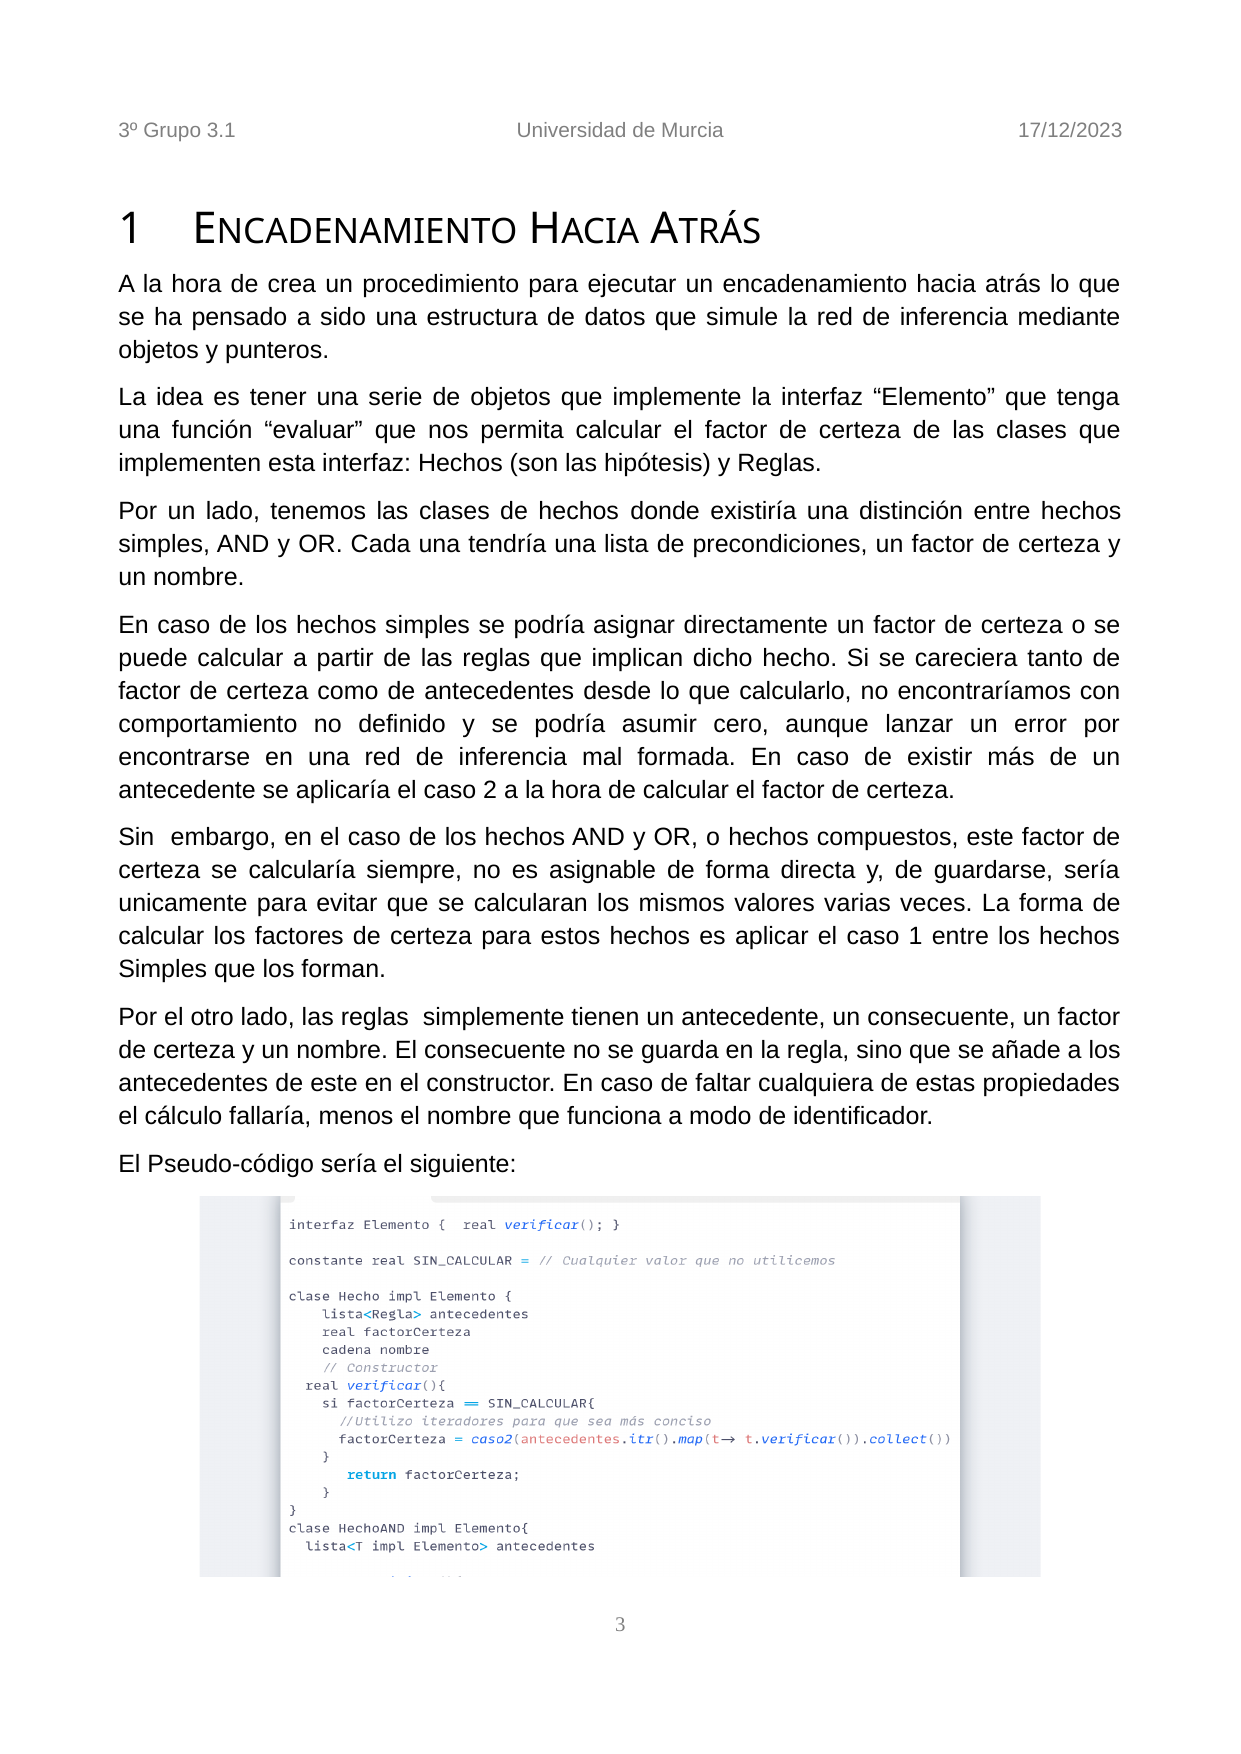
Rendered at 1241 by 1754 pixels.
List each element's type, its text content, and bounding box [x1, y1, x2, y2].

text En caso de los hechos simples se podría asignar directamente un factor de certeza o se puede calcular a partir de las reglas que implican dicho hecho. Si se careciera tanto de factor de certeza como de antecedentes desde lo que calcularlo, no encontraríamos con comportamiento no definido y se podría asumir cero, aunque lanzar un error por encontrarse en una red de inferencia mal formada. En caso de existir más de un antecedente se aplicaría el caso 2 a la hora de calcular el factor de certeza. [118, 609, 1122, 803]
subtitle Encadenamiento Hacia Atrás [118, 197, 1122, 256]
text El Pseudo-código sería el siguiente: [118, 1149, 1122, 1177]
text Por un lado, tenemos las clases de hechos donde existiría una distinción entre hechos simples, AND y OR. Cada una tendría una lista de precondiciones, un factor de certeza y un nombre. [118, 496, 1122, 591]
text Sin embargo, en el caso de los hechos AND y OR, o hechos compuestos, este factor de certeza se calcularía siempre, no es asignable de forma directa y, de guardarse, sería unicamente para evitar que se calcularan los mismos valores varias veces. La forma de calcular los factores de certeza para estos hechos es aplicar el caso 1 entre los hechos Simples que los forman. [118, 822, 1122, 983]
text La idea es tener una serie de objetos que implemente la interfaz “Elemento” que tenga una función “evaluar” que nos permita calcular el factor de certeza de las clases que implementen esta interfaz: Hechos (son las hipótesis) y Reglas. [118, 382, 1122, 477]
text A la hora de crea un procedimiento para ejecutar un encadenamiento hacia atrás lo que se ha pensado a sido una estructura de datos que simule la red de inferencia mediante objetos y punteros. [118, 269, 1122, 363]
picture [396, 1196, 844, 1268]
text Por el otro lado, las reglas simplemente tienen un antecedente, un consecuente, un factor de certeza y un nombre. El consecuente no se guarda en la regla, sino que se añade a los antecedentes de este en el constructor. En caso de faltar cualquiera de estas propiedades el cálculo fallaría, menos el nombre que funciona a modo de identificador. [118, 1002, 1122, 1130]
